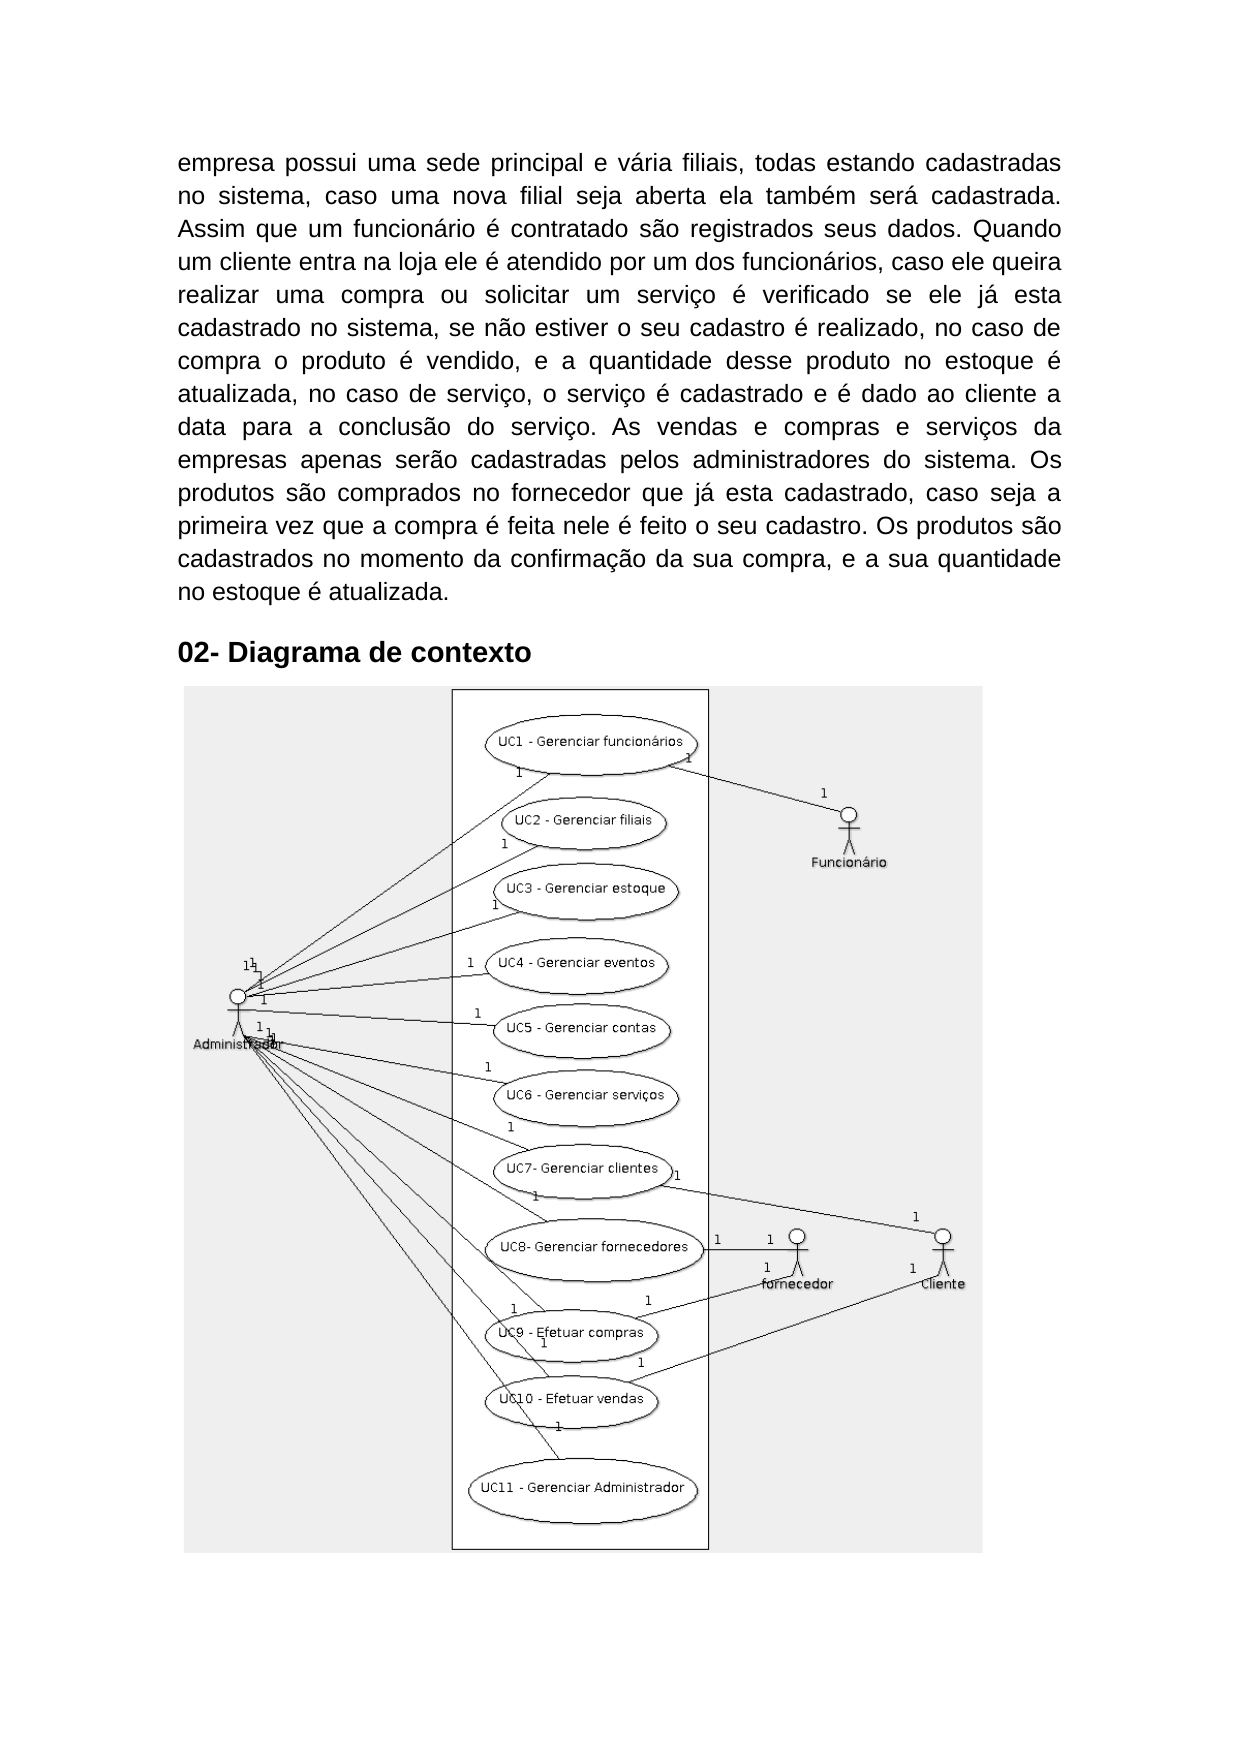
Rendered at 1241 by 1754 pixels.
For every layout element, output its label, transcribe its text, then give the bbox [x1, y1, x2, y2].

text empresa possui uma sede principal e vária filiais, todas estando cadastradas no sistema, caso uma nova filial seja aberta ela também será cadastrada. Assim que um funcionário é contratado são registrados seus dados. Quando um cliente entra na loja ele é atendido por um dos funcionários, caso ele queira realizar uma compra ou solicitar um serviço é verificado se ele já esta cadastrado no sistema, se não estiver o seu cadastro é realizado, no caso de compra o produto é vendido, e a quantidade desse produto no estoque é atualizada, no caso de serviço, o serviço é cadastrado e é dado ao cliente a data para a conclusão do serviço. As vendas e compras e serviços da empresas apenas serão cadastradas pelos administradores do sistema. Os produtos são comprados no fornecedor que já esta cadastrado, caso seja a primeira vez que a compra é feita nele é feito o seu cadastro. Os produtos são cadastrados no momento da confirmação da sua compra, e a sua quantidade no estoque é atualizada. [177, 148, 1063, 606]
subtitle 02- Diagrama de contexto [177, 635, 1063, 668]
picture [183, 686, 983, 1553]
